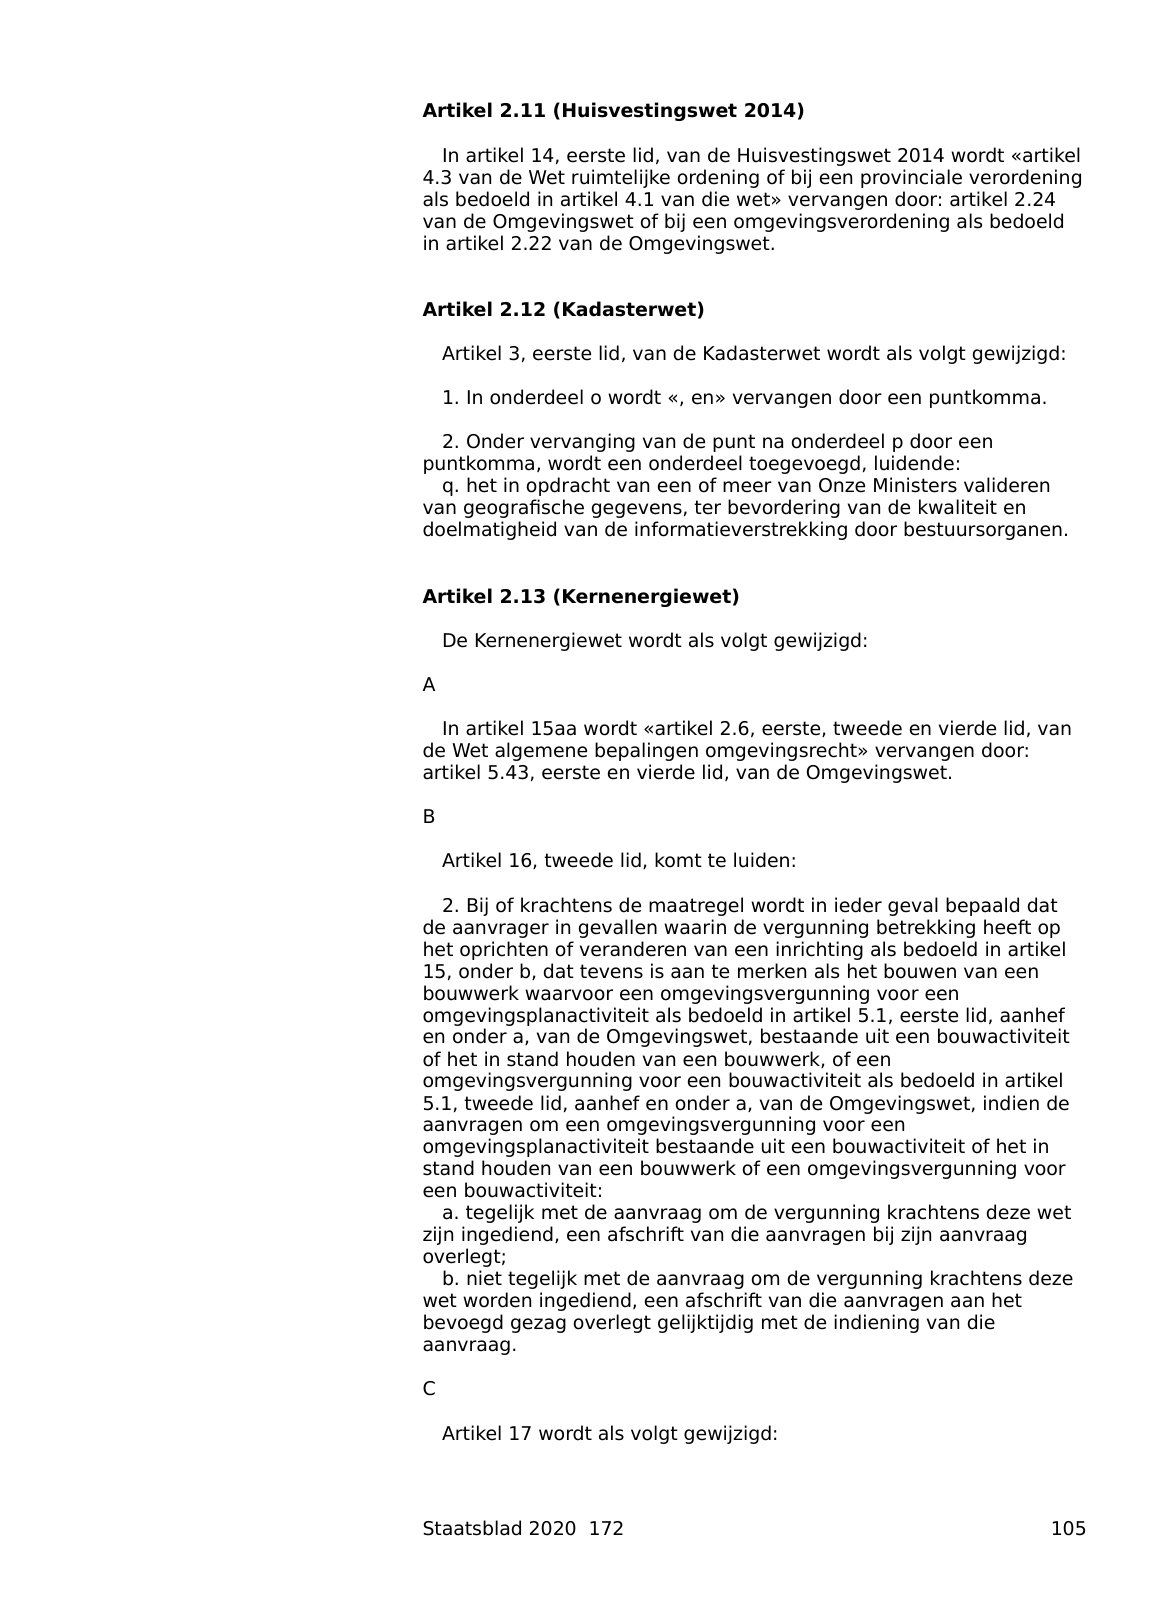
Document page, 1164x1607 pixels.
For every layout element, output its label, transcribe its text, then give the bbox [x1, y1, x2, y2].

text C [422, 1378, 1087, 1400]
text Artikel 3, eerste lid, van de Kadasterwet wordt als volgt gewijzigd: [422, 343, 1087, 365]
text Artikel 16, tweede lid, komt te luiden: [422, 850, 1087, 872]
subtitle Artikel 2.12 (Kadasterwet) [422, 299, 1087, 321]
text 1. In onderdeel o wordt «, en» vervangen door een puntkomma. [422, 387, 1087, 409]
text a. tegelijk met de aanvraag om de vergunning krachtens deze wet zijn ingediend, een afschrift van die aanvragen bij zijn aanvraag overlegt; [422, 1202, 1087, 1268]
text 2. Bij of krachtens de maatregel wordt in ieder geval bepaald dat de aanvrager in gevallen waarin de vergunning betrekking heeft op het oprichten of veranderen van een inrichting als bedoeld in artikel 15, onder b, dat tevens is aan te merken als het bouwen van een bouwwerk waarvoor een omgevingsvergunning voor een omgevingsplanactiviteit als bedoeld in artikel 5.1, eerste lid, aanhef en onder a, van de Omgevingswet, bestaande uit een bouwactiviteit of het in stand houden van een bouwwerk, of een omgevingsvergunning voor een bouwactiviteit als bedoeld in artikel 5.1, tweede lid, aanhef en onder a, van de Omgevingswet, indien de aanvragen om een omgevingsvergunning voor een omgevingsplanactiviteit bestaande uit een bouwactiviteit of het in stand houden van een bouwwerk of een omgevingsvergunning voor een bouwactiviteit: [422, 894, 1087, 1202]
subtitle Artikel 2.11 (Huisvestingswet 2014) [422, 100, 1087, 122]
text q. het in opdracht van een of meer van Onze Ministers valideren van geografische gegevens, ter bevordering van de kwaliteit en doelmatigheid van de informatieverstrekking door bestuursorganen. [422, 475, 1087, 541]
subtitle Artikel 2.13 (Kernenergiewet) [422, 586, 1087, 608]
text A [422, 674, 1087, 696]
text b. niet tegelijk met de aanvraag om de vergunning krachtens deze wet worden ingediend, een afschrift van die aanvragen aan het bevoegd gezag overlegt gelijktijdig met de indiening van die aanvraag. [422, 1268, 1087, 1356]
text In artikel 15aa wordt «artikel 2.6, eerste, tweede en vierde lid, van de Wet algemene bepalingen omgevingsrecht» vervangen door: artikel 5.43, eerste en vierde lid, van de Omgevingswet. [422, 718, 1087, 784]
text De Kernenergiewet wordt als volgt gewijzigd: [422, 630, 1087, 652]
text 2. Onder vervanging van de punt na onderdeel p door een puntkomma, wordt een onderdeel toegevoegd, luidende: [422, 431, 1087, 475]
text Artikel 17 wordt als volgt gewijzigd: [422, 1422, 1087, 1444]
text B [422, 806, 1087, 828]
text In artikel 14, eerste lid, van de Huisvestingswet 2014 wordt «artikel 4.3 van de Wet ruimtelijke ordening of bij een provinciale verordening als bedoeld in artikel 4.1 van die wet» vervangen door: artikel 2.24 van de Omgevingswet of bij een omgevingsverordening als bedoeld in artikel 2.22 van de Omgevingswet. [422, 144, 1087, 254]
